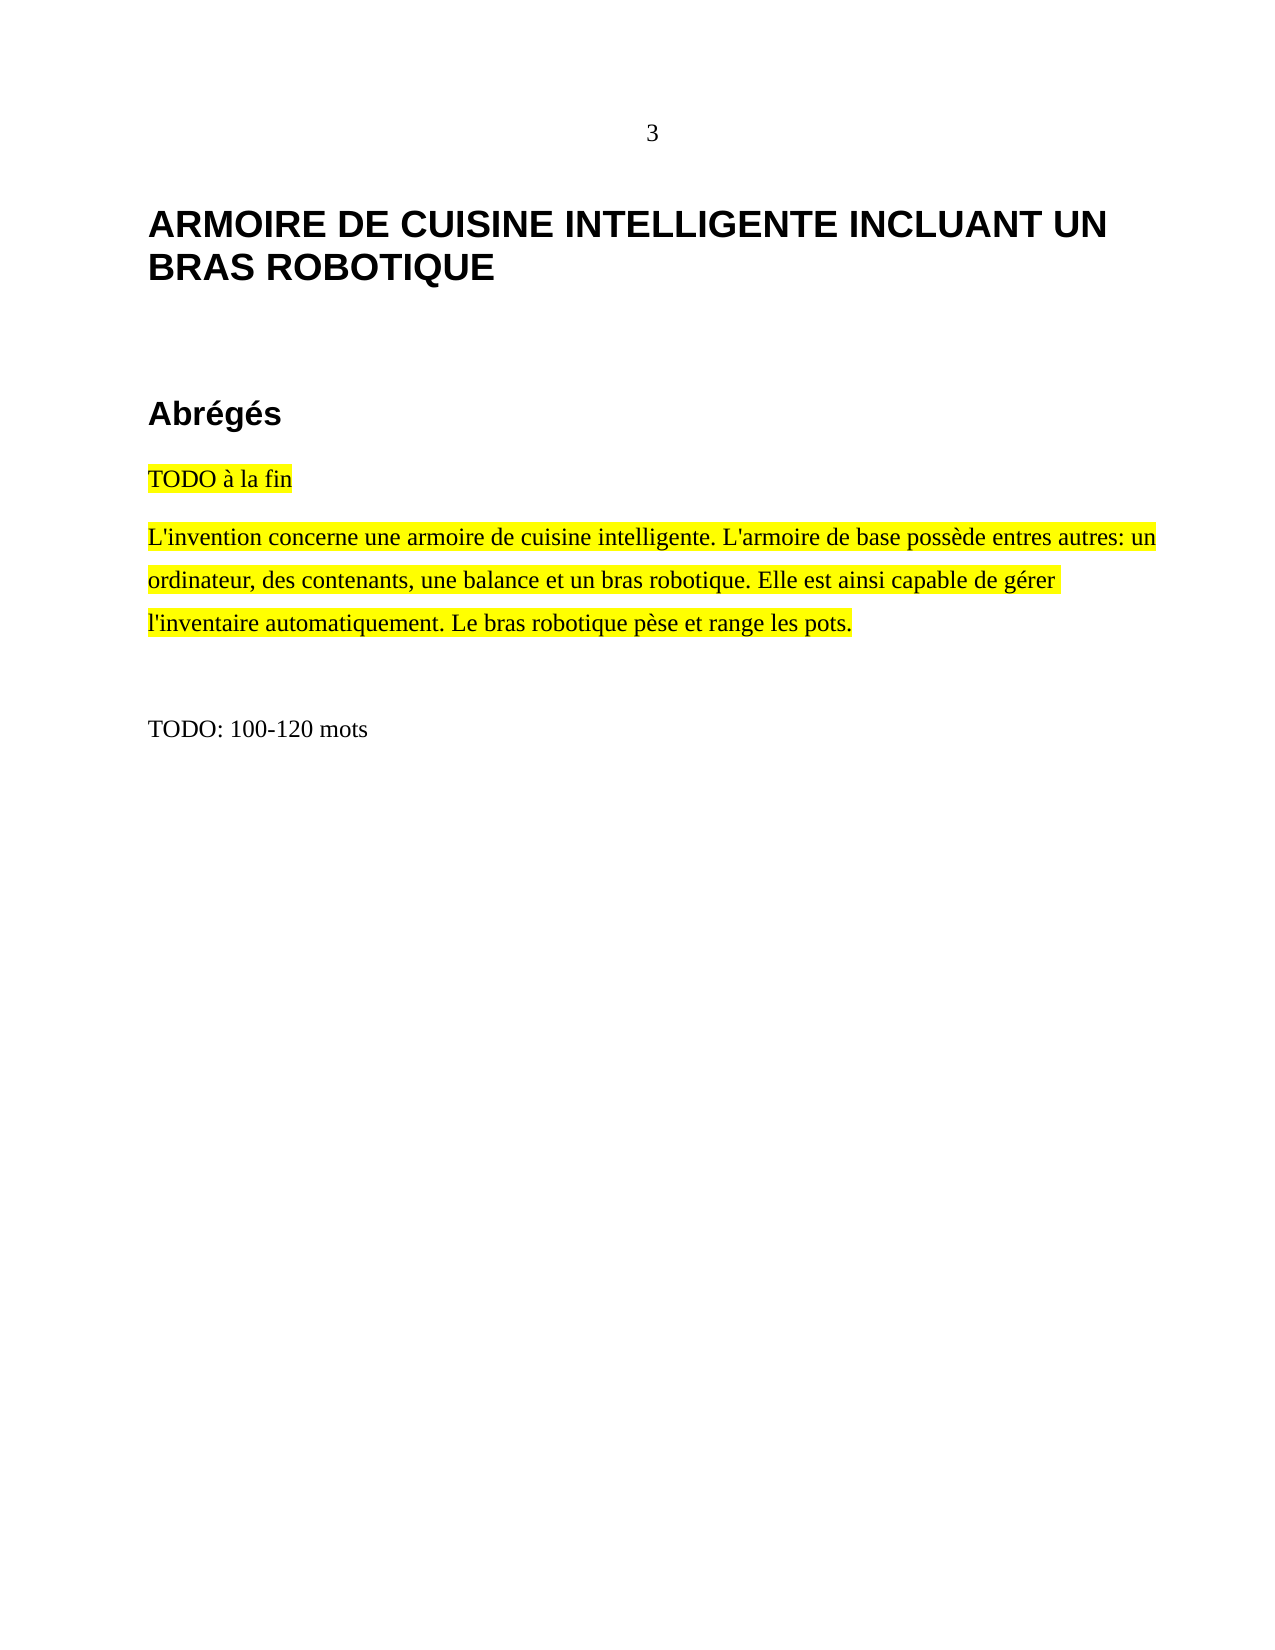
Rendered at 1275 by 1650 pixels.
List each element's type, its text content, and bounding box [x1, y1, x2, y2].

text TODO: 100-120 mots [148, 714, 1157, 742]
text L'invention concerne une armoire de cuisine intelligente. L'armoire de base possède entres autres: un ordinateur, des contenants, une balance et un bras robotique. Elle est ainsi capable de gérer l'inventaire automatiquement. Le bras robotique pèse et range les pots. [148, 522, 1157, 637]
subtitle ARMOIRE DE CUISINE INTELLIGENTE INCLUANT UN BRAS ROBOTIQUE [148, 201, 1157, 289]
subtitle Abrégés [148, 394, 1157, 433]
text TODO à la fin [148, 464, 1157, 493]
